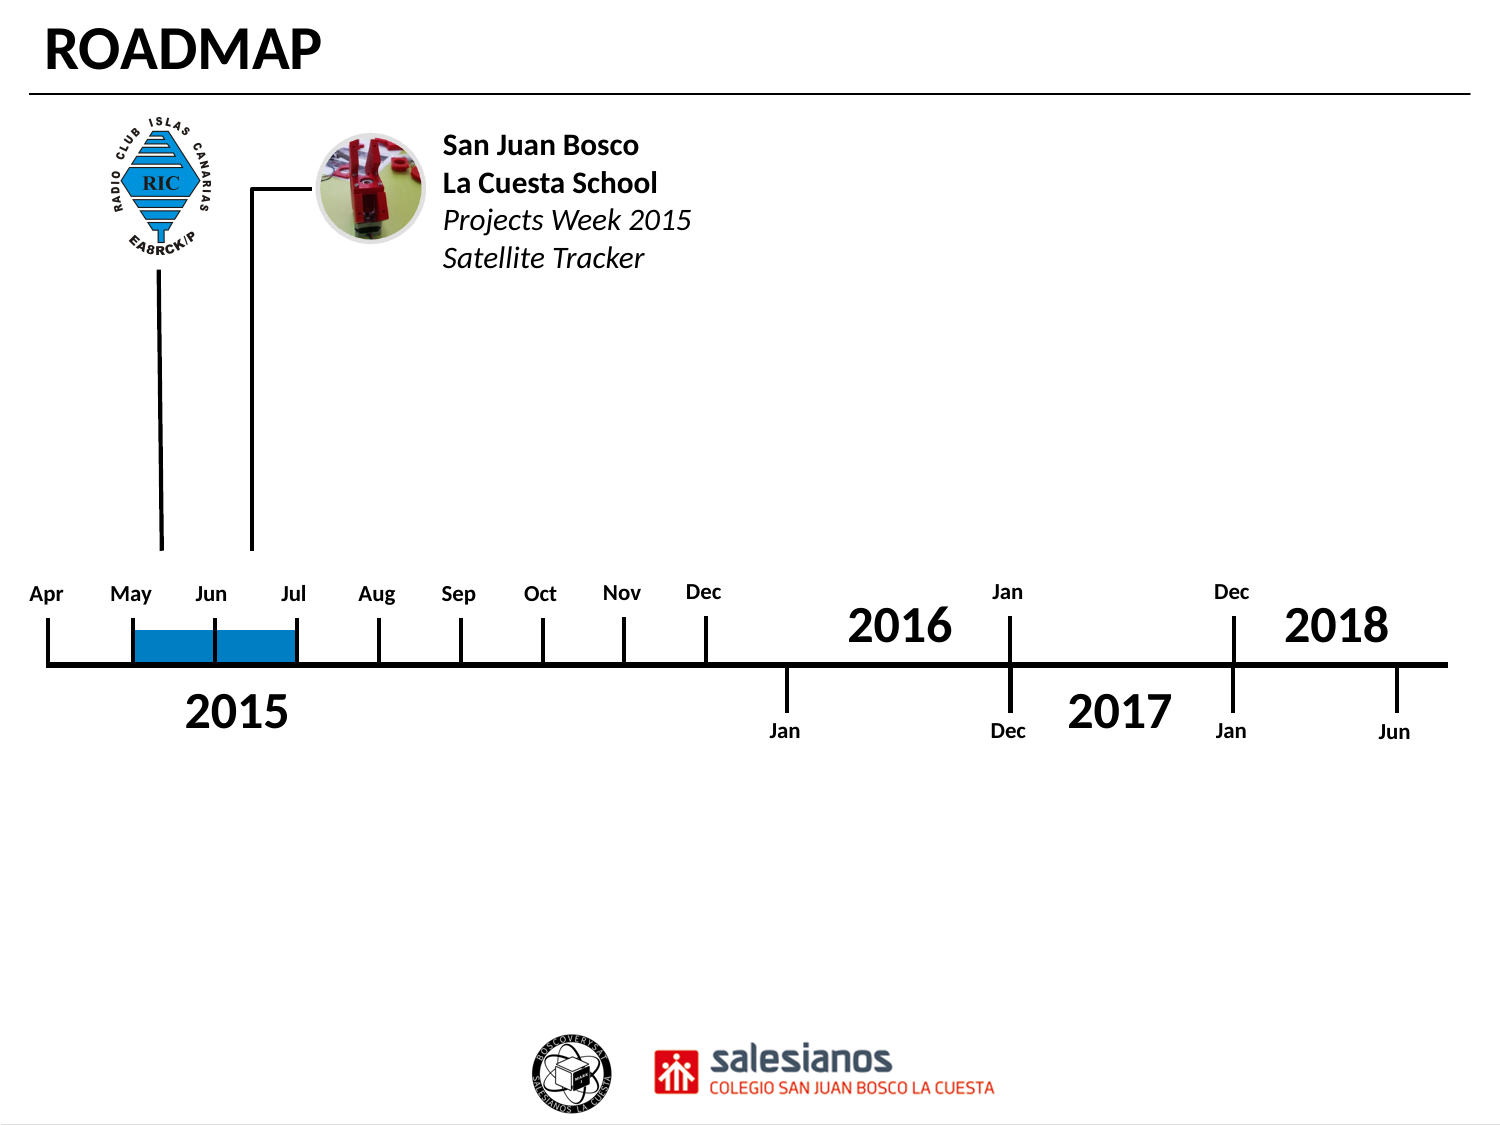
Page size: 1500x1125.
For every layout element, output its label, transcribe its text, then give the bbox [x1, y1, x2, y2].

text_box Jun [1341, 708, 1448, 752]
text_box ROADMAP [29, 0, 1472, 90]
text_box Jan [954, 569, 1061, 612]
text_box Dec [650, 569, 757, 612]
text_box Jul [253, 571, 330, 614]
text_box Apr [5, 571, 88, 614]
text_box Jan [1177, 708, 1285, 751]
text_box [217, 630, 295, 662]
text_box [135, 630, 213, 662]
text_box 2015 [149, 668, 325, 747]
text_box Nov [568, 570, 676, 613]
picture [0, 0, 1500, 1125]
text_box Dec [955, 708, 1062, 752]
text_box Aug [330, 571, 417, 614]
text_box Jun [170, 571, 253, 614]
text_box 2016 [811, 583, 988, 661]
text_box Jan [731, 708, 839, 752]
text_box May [88, 571, 170, 614]
text_box San Juan Bosco La Cuesta School Projects Week 2015 Satellite Tracker [428, 117, 909, 282]
text_box 2018 [1248, 583, 1425, 661]
text_box Dec [1178, 568, 1286, 612]
text_box Oct [499, 571, 582, 614]
text_box 2017 [1032, 669, 1208, 747]
text_box Sep [417, 571, 499, 614]
